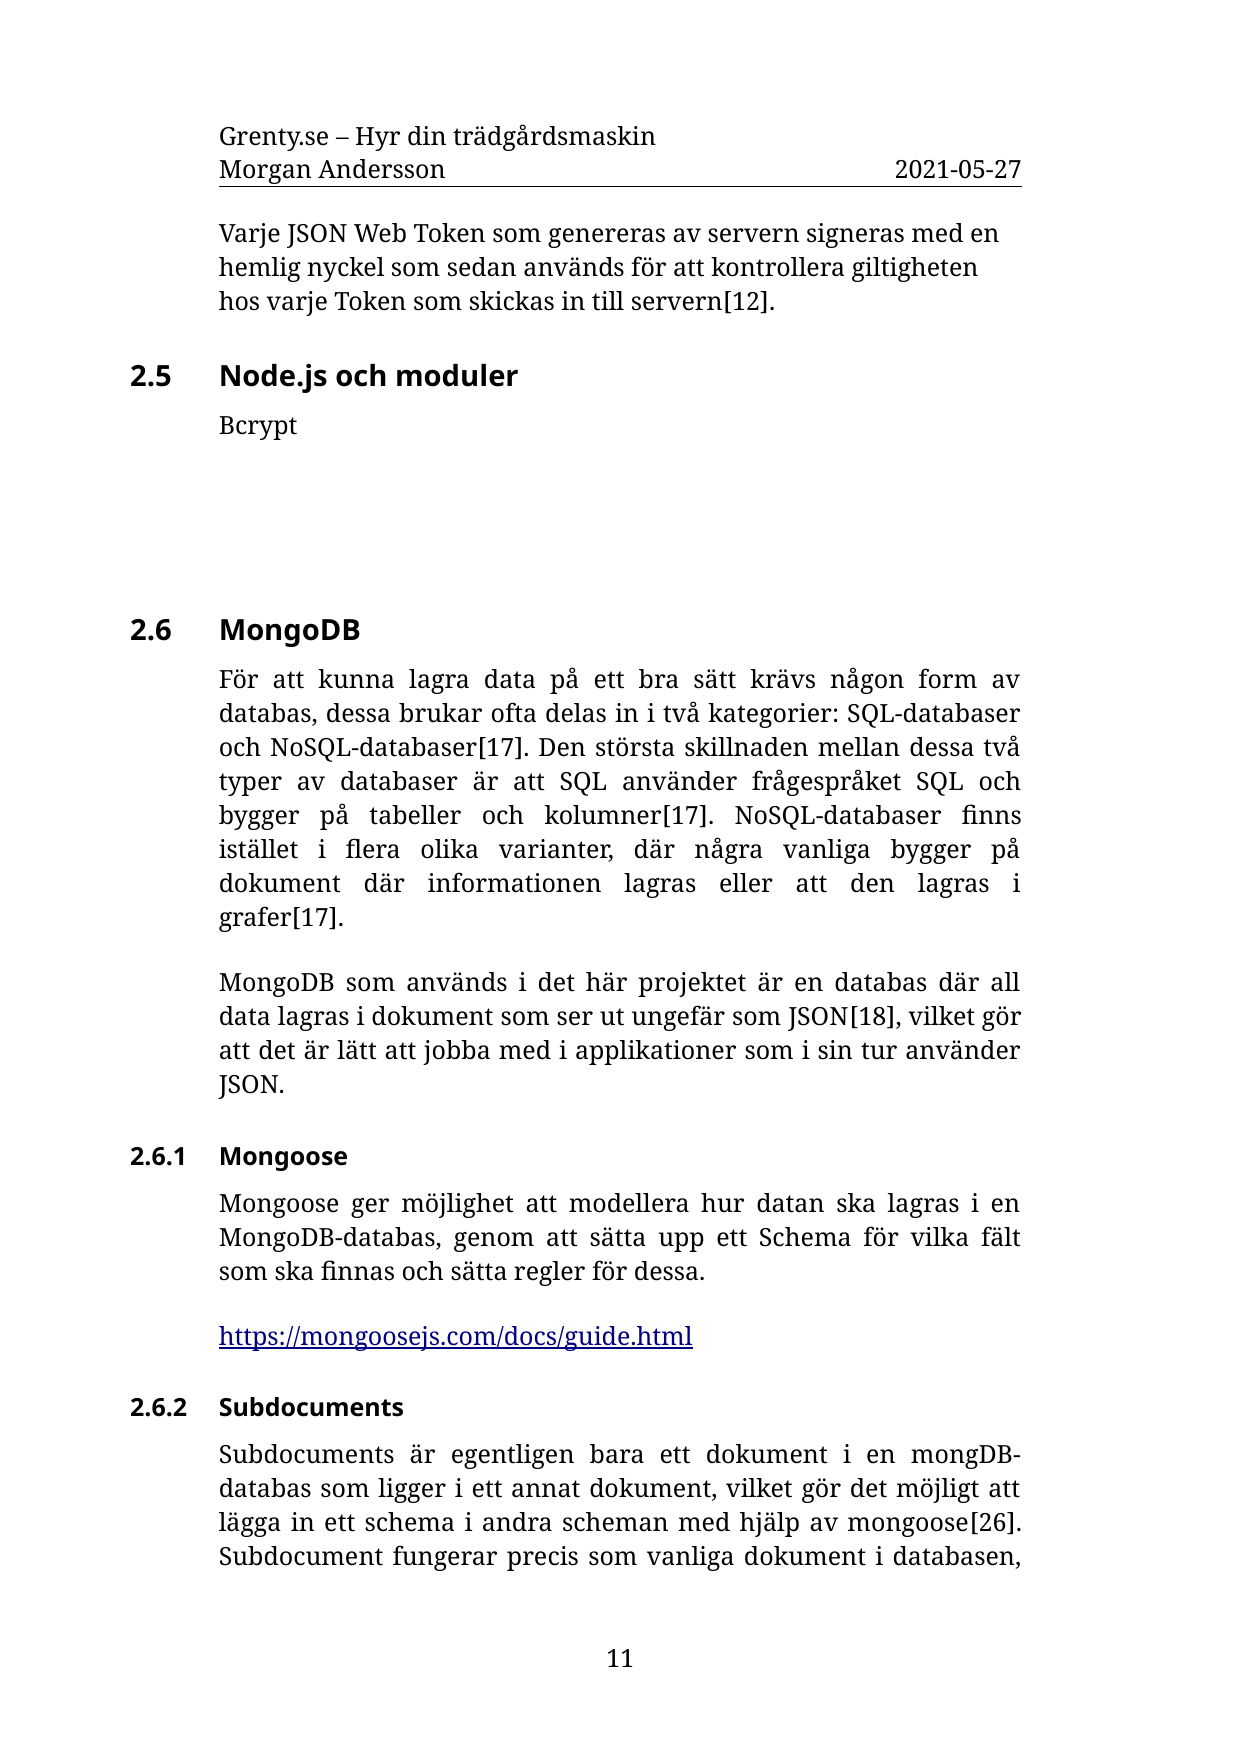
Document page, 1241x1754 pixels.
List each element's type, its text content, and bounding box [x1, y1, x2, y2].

text Subdocuments är egentligen bara ett dokument i en mongDB-databas som ligger i ett annat dokument, vilket gör det möjligt att lägga in ett schema i andra scheman med hjälp av mongoose[26]. Subdocument fungerar precis som vanliga dokument i databasen, [218, 1437, 1022, 1573]
text För att kunna lagra data på ett bra sätt krävs någon form av databas, dessa brukar ofta delas in i två kategorier: SQL-databaser och NoSQL-databaser[17]. Den största skillnaden mellan dessa två typer av databaser är att SQL använder frågespråket SQL och bygger på tabeller och kolumner[17]. NoSQL-databaser finns istället i flera olika varianter, där några vanliga bygger på dokument där informationen lagras eller att den lagras i grafer[17]. [218, 662, 1022, 934]
subtitle MongoDB [130, 609, 1022, 648]
text Varje JSON Web Token som genereras av servern signeras med en hemlig nyckel som sedan används för att kontrollera giltigheten hos varje Token som skickas in till servern[12]. [218, 216, 1022, 318]
text MongoDB som används i det här projektet är en databas där all data lagras i dokument som ser ut ungefär som JSON[18], vilket gör att det är lätt att jobba med i applikationer som i sin tur använder JSON. [218, 965, 1022, 1101]
text Bcrypt [218, 408, 1022, 442]
subtitle Subdocuments [130, 1389, 1022, 1423]
subtitle Node.js och moduler [130, 355, 1022, 395]
text https://mongoosejs.com/docs/guide.html [218, 1318, 1022, 1352]
subtitle Mongoose [130, 1138, 1022, 1172]
text Mongoose ger möjlighet att modellera hur datan ska lagras i en MongoDB-databas, genom att sätta upp ett Schema för vilka fält som ska finnas och sätta regler för dessa. [218, 1185, 1022, 1287]
